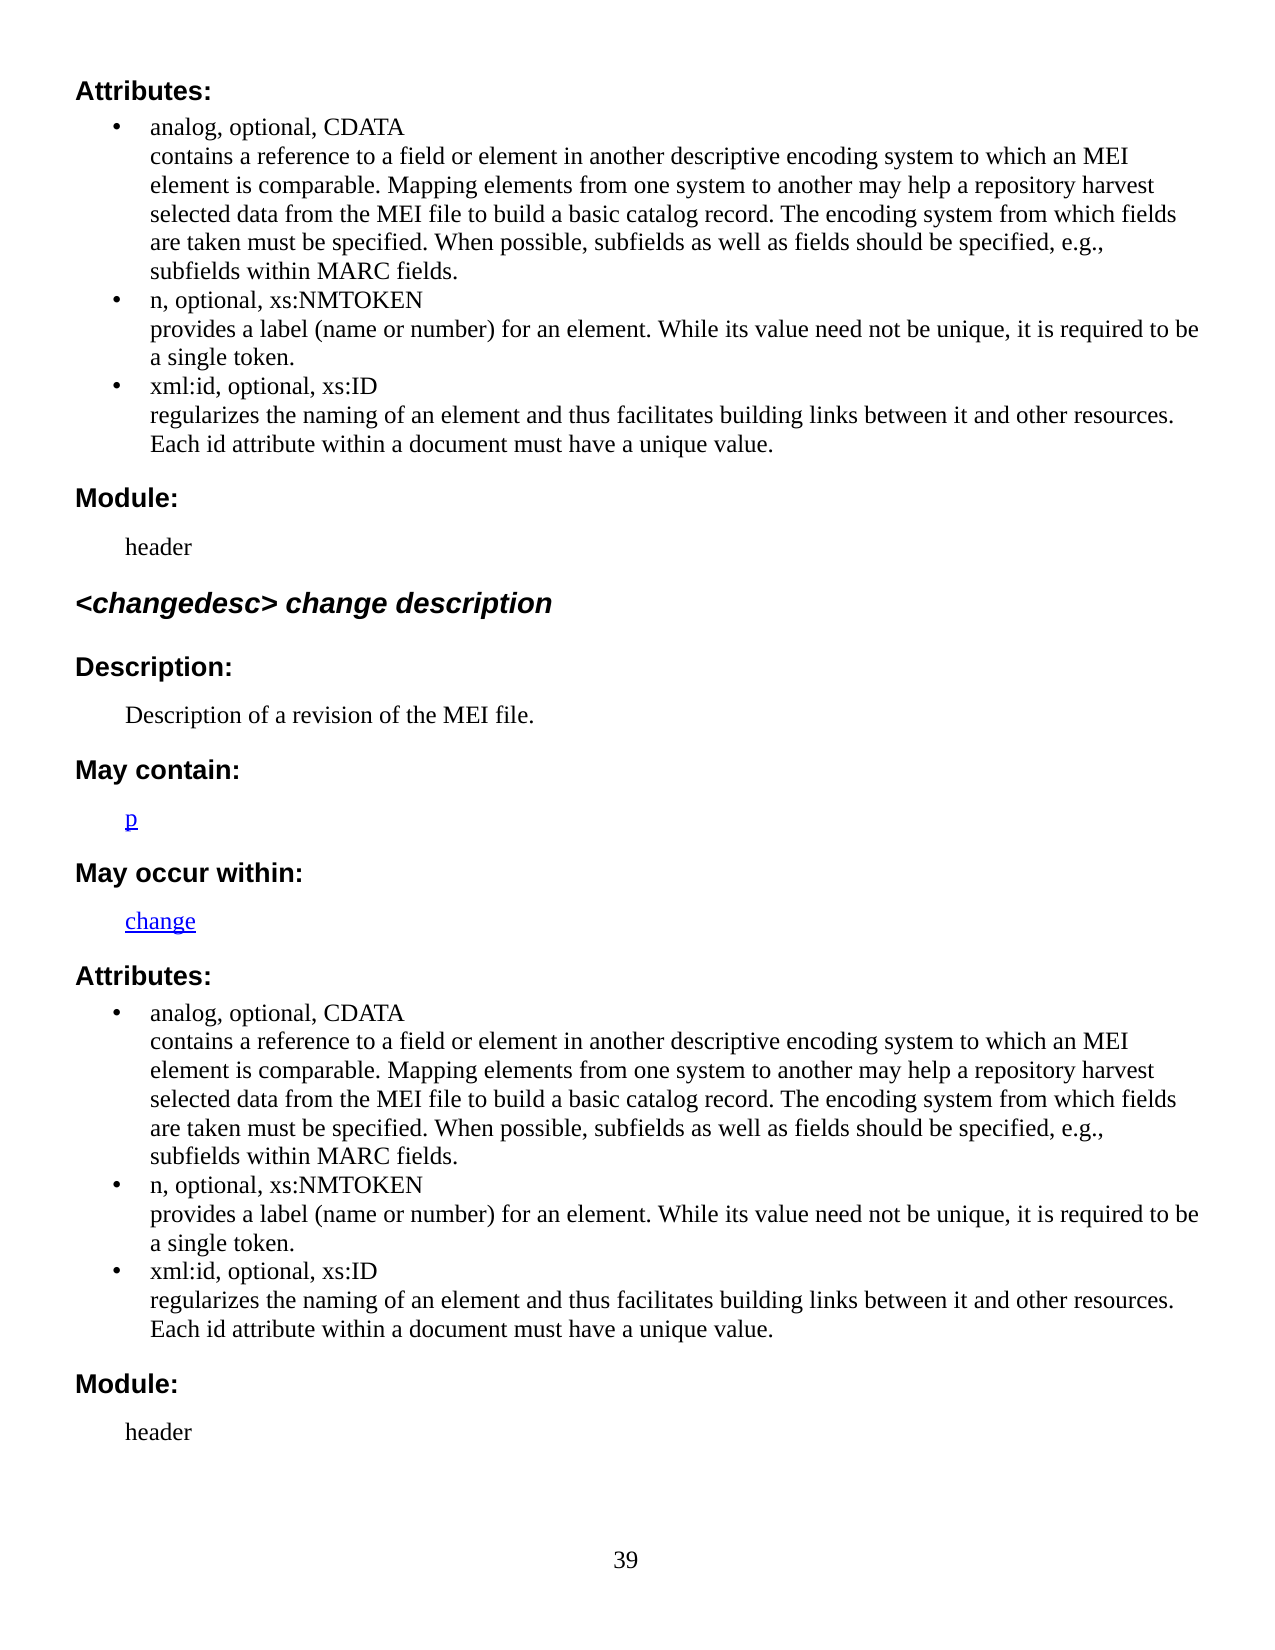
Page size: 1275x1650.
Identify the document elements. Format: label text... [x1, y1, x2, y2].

subtitle May occur within: [75, 857, 1200, 888]
subtitle Module: [75, 1368, 1200, 1399]
text header [75, 1417, 1200, 1446]
list xml:id, optional, xs:ID regularizes the naming of an element and thus facilitates building links between it and other resources. Each id attribute within a document must have a unique value. [112, 371, 1200, 457]
text change [75, 906, 1200, 935]
list analog, optional, CDATA contains a reference to a field or element in another descriptive encoding system to which an MEI element is comparable. Mapping elements from one system to another may help a repository harvest selected data from the MEI file to build a basic catalog record. The encoding system from which fields are taken must be specified. When possible, subfields as well as fields should be specified, e.g., subfields within MARC fields. [112, 998, 1200, 1170]
subtitle May contain: [75, 754, 1200, 785]
list n, optional, xs:NMTOKEN provides a label (name or number) for an element. While its value need not be unique, it is required to be a single token. [112, 285, 1200, 371]
list analog, optional, CDATA contains a reference to a field or element in another descriptive encoding system to which an MEI element is comparable. Mapping elements from one system to another may help a repository harvest selected data from the MEI file to build a basic catalog record. The encoding system from which fields are taken must be specified. When possible, subfields as well as fields should be specified, e.g., subfields within MARC fields. [112, 112, 1200, 285]
subtitle Description: [75, 651, 1200, 682]
list n, optional, xs:NMTOKEN provides a label (name or number) for an element. While its value need not be unique, it is required to be a single token. [112, 1170, 1200, 1256]
subtitle <changedesc> change description [75, 586, 1200, 619]
text p [75, 803, 1200, 832]
subtitle Module: [75, 482, 1200, 514]
subtitle Attributes: [75, 960, 1200, 991]
subtitle Attributes: [75, 75, 1200, 106]
list xml:id, optional, xs:ID regularizes the naming of an element and thus facilitates building links between it and other resources. Each id attribute within a document must have a unique value. [112, 1256, 1200, 1343]
text header [75, 532, 1200, 561]
text Description of a revision of the MEI file. [75, 700, 1200, 729]
